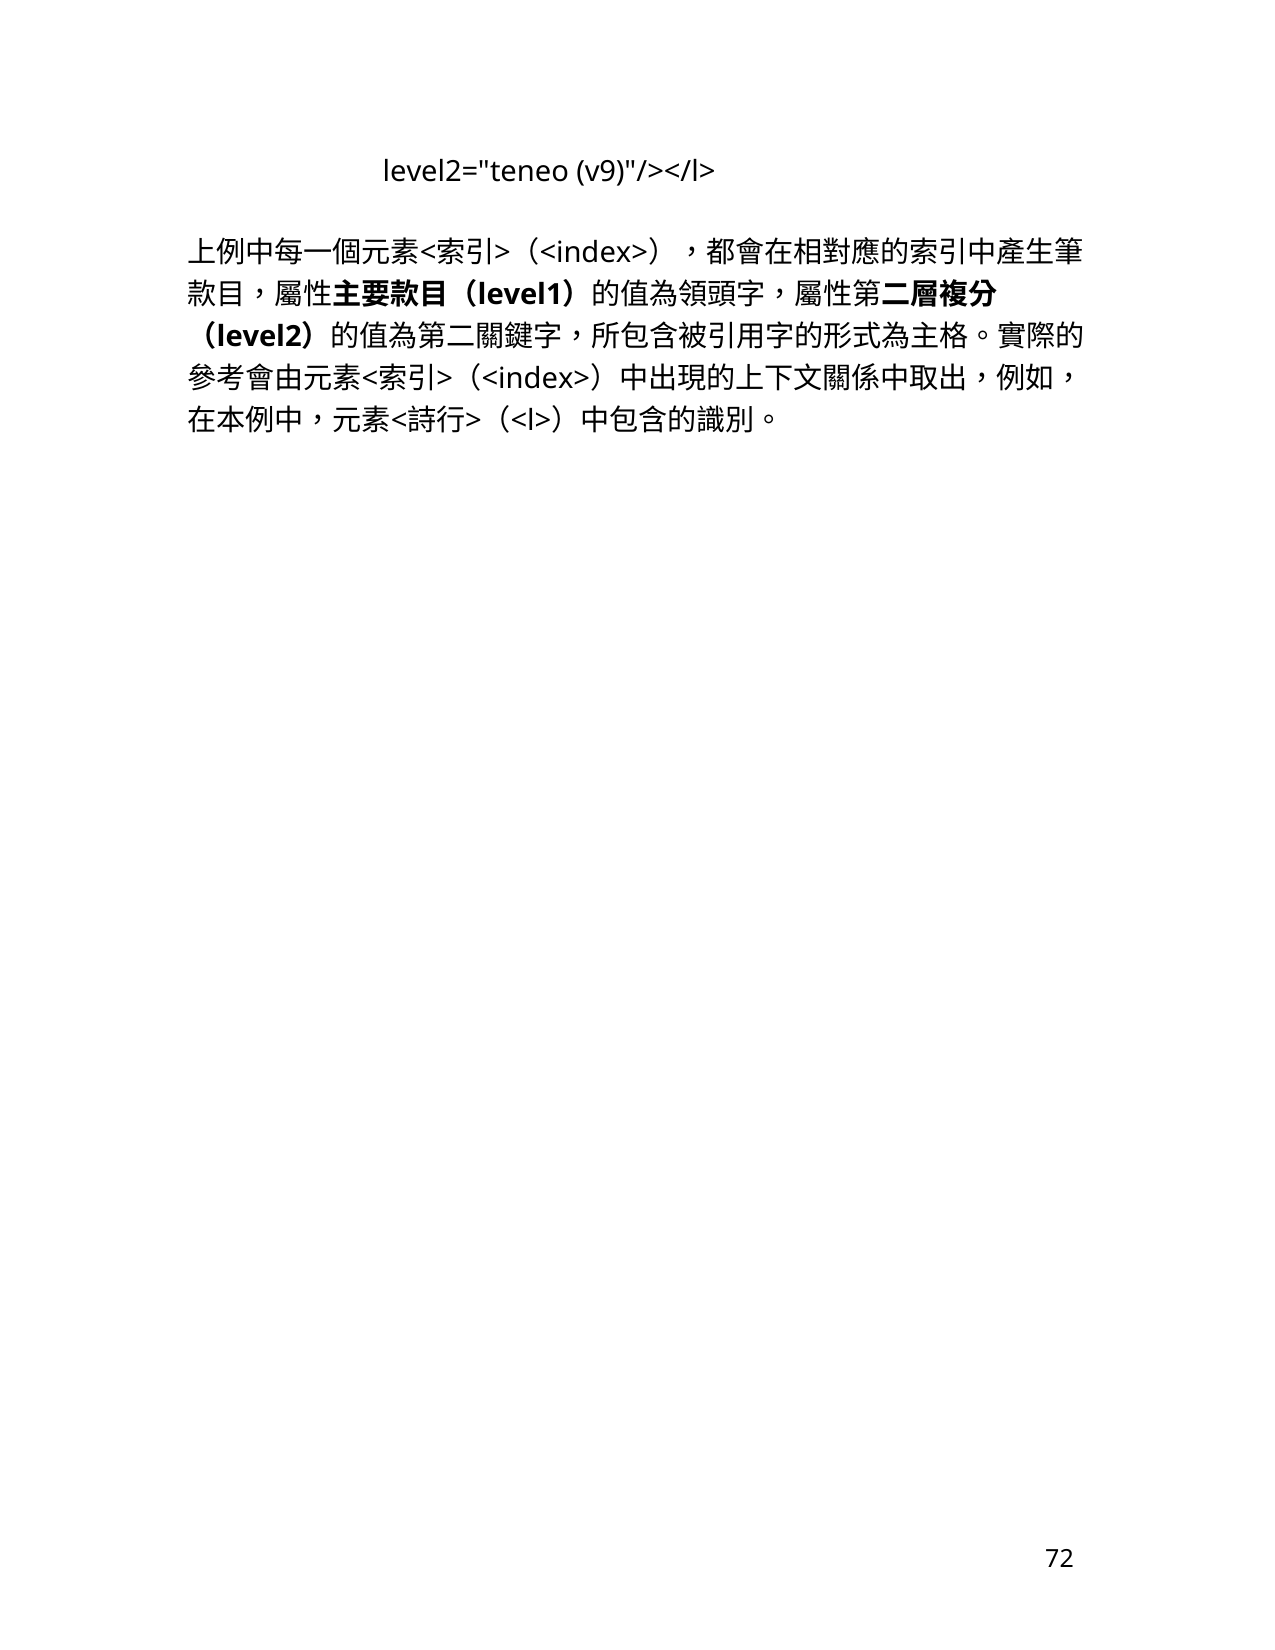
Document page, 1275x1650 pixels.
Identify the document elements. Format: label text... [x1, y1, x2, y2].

text level2="teneo (v9)"/></l> [187, 150, 1087, 189]
text 上例中每一個元素<索引>（<index>），都會在相對應的索引中產生筆款目，屬性主要款目（level1）的值為領頭字，屬性第二層複分（level2）的值為第二關鍵字，所包含被引用字的形式為主格。實際的參考會由元素<索引>（<index>）中出現的上下文關係中取出，例如，在本例中，元素<詩行>（<l>）中包含的識別。 [187, 229, 1087, 439]
